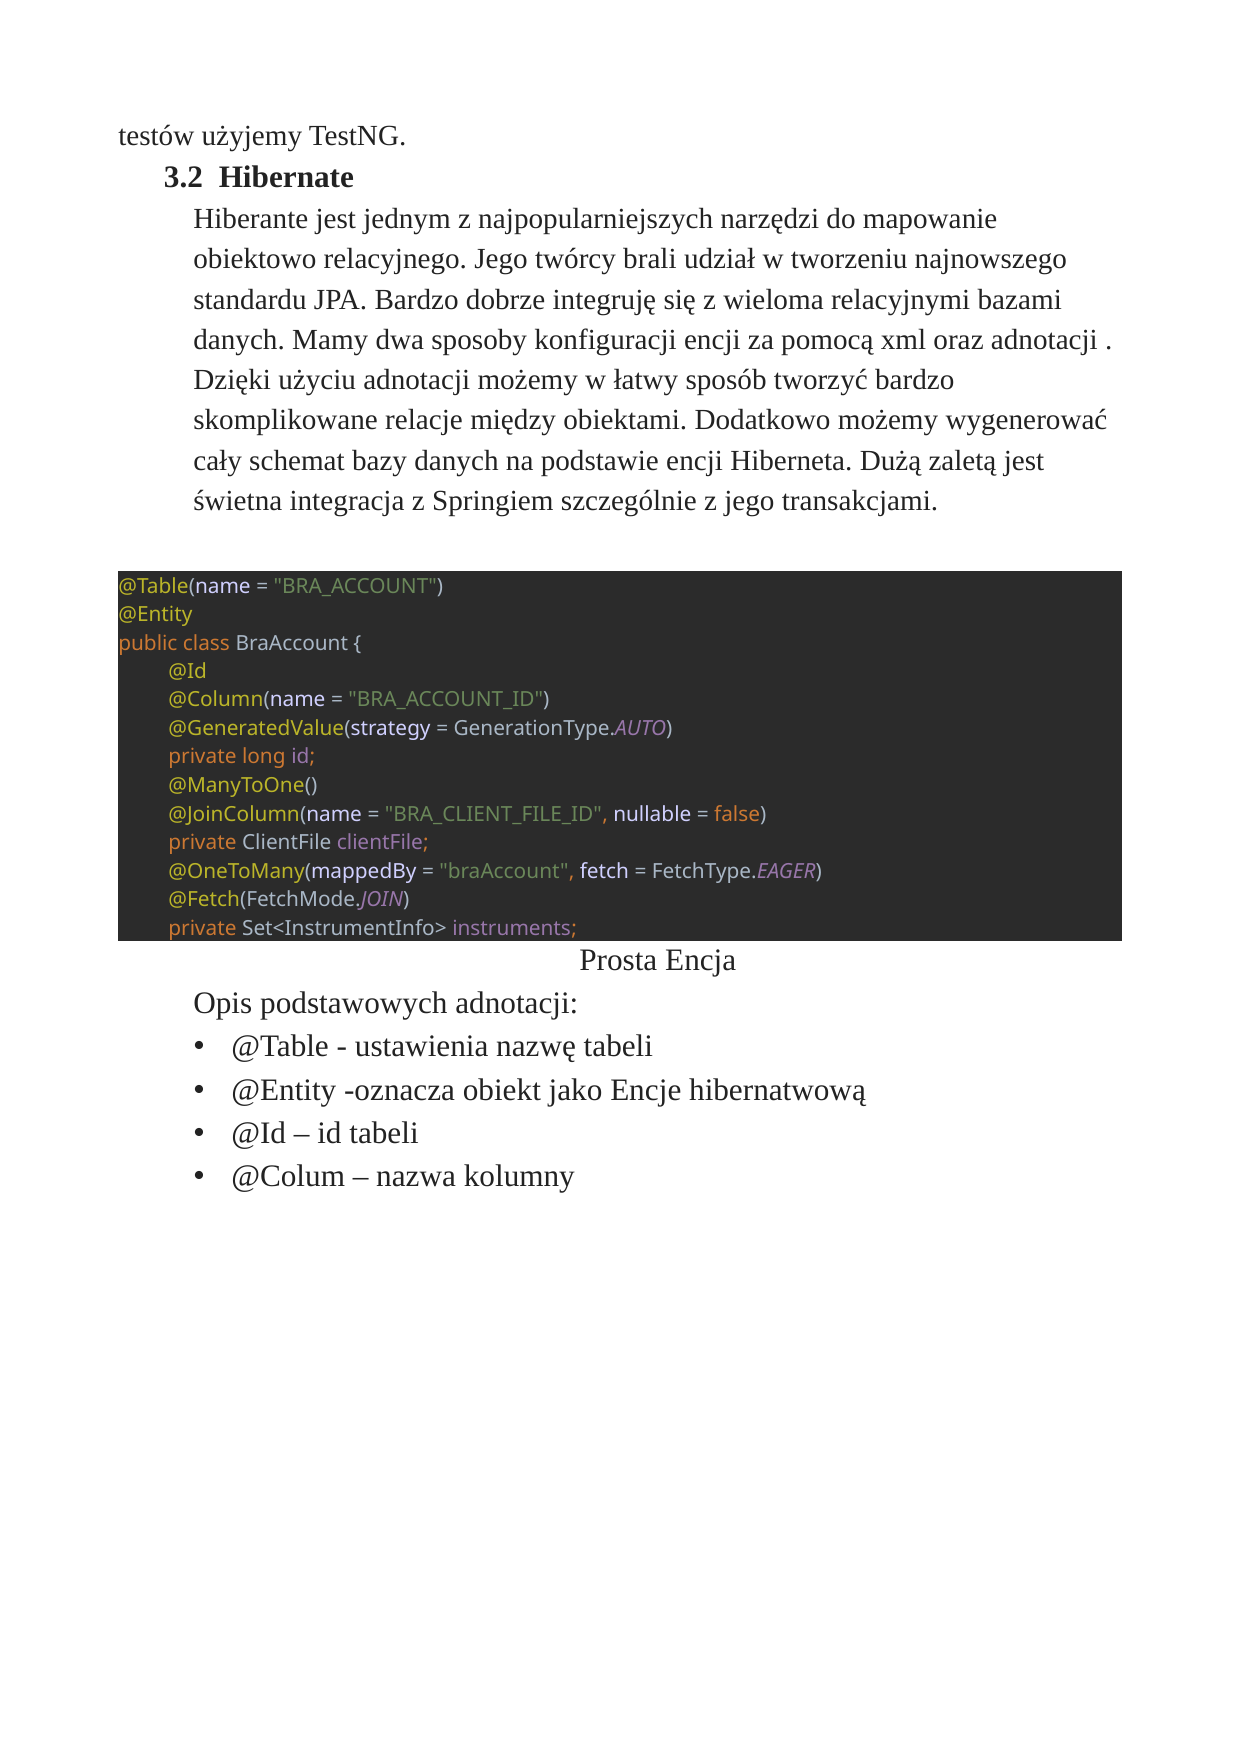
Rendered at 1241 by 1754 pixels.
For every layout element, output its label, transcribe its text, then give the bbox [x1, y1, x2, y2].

text @Id [118, 656, 1122, 684]
text @OneToMany(mappedBy = "braAccount", fetch = FetchType.EAGER) [118, 856, 1122, 884]
text @ManyToOne() [118, 770, 1122, 799]
list @Entity -oznacza obiekt jako Encje hibernatwową [193, 1071, 1122, 1107]
text testów użyjemy TestNG. [118, 118, 1122, 152]
list @Table - ustawienia nazwę tabeli [193, 1028, 1122, 1064]
text @Entity [118, 599, 1122, 628]
text @GeneratedValue(strategy = GenerationType.AUTO) [118, 713, 1122, 742]
list Opis podstawowych adnotacji: [156, 984, 1122, 1021]
text @Column(name = "BRA_ACCOUNT_ID") [118, 684, 1122, 713]
text @Fetch(FetchMode.JOIN) [118, 884, 1122, 913]
list Prosta Encja [156, 941, 1122, 977]
text @JoinColumn(name = "BRA_CLIENT_FILE_ID", nullable = false) [118, 799, 1122, 827]
text public class BraAccount { [118, 628, 1122, 656]
list @Colum – nazwa kolumny [193, 1157, 1122, 1193]
text private long id; [118, 742, 1122, 770]
text private ClientFile clientFile; [118, 827, 1122, 856]
text private Set<InstrumentInfo> instruments; [118, 913, 1122, 941]
list Hibernate [156, 158, 1122, 194]
text @Table(name = "BRA_ACCOUNT") [118, 571, 1122, 599]
list @Id – id tabeli [193, 1114, 1122, 1150]
list Hiberante jest jednym z najpopularniejszych narzędzi do mapowanie obiektowo relacyjnego. Jego twórcy brali udział w tworzeniu najnowszego standardu JPA. Bardzo dobrze integruję się z wieloma relacyjnymi bazami danych. Mamy dwa sposoby konfiguracji encji za pomocą xml oraz adnotacji . Dzięki użyciu adnotacji możemy w łatwy sposób tworzyć bardzo skomplikowane relacje między obiektami. Dodatkowo możemy wygenerować cały schemat bazy danych na podstawie encji Hiberneta. Dużą zaletą jest świetna integracja z Springiem szczególnie z jego transakcjami. [156, 201, 1122, 516]
